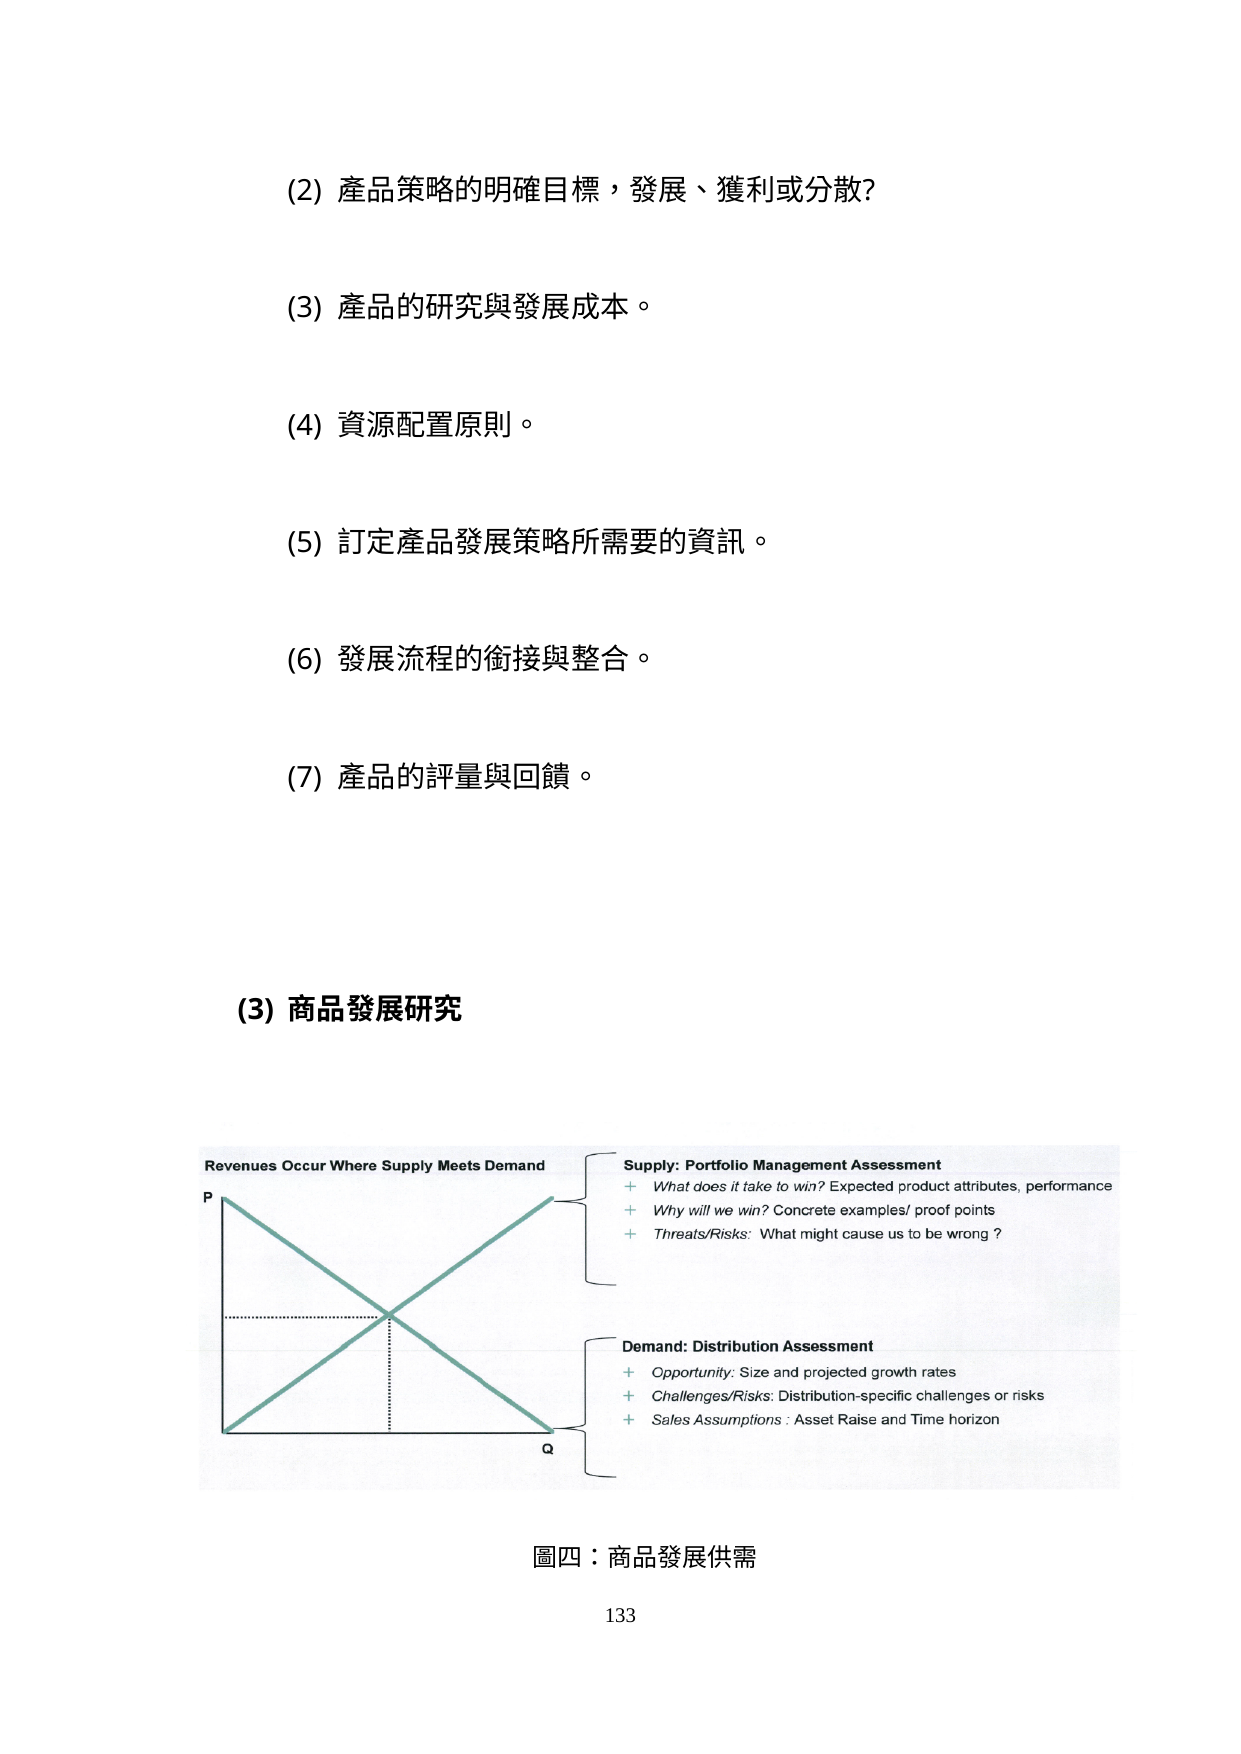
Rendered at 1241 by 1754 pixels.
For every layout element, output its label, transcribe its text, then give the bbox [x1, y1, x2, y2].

list 產品策略的明確目標，發展、獲利或分散? [287, 150, 1053, 225]
list 產品的研究與發展成本。 [287, 267, 1053, 342]
list 商品發展研究 [237, 969, 1053, 1044]
text 圖四：商品發展供需 [237, 1500, 1053, 1574]
list 資源配置原則。 [287, 385, 1053, 460]
list 訂定產品發展策略所需要的資訊。 [287, 502, 1053, 577]
list 發展流程的銜接與整合。 [287, 619, 1053, 694]
list 產品的評量與回饋。 [287, 737, 1053, 812]
text [237, 1086, 1053, 1122]
